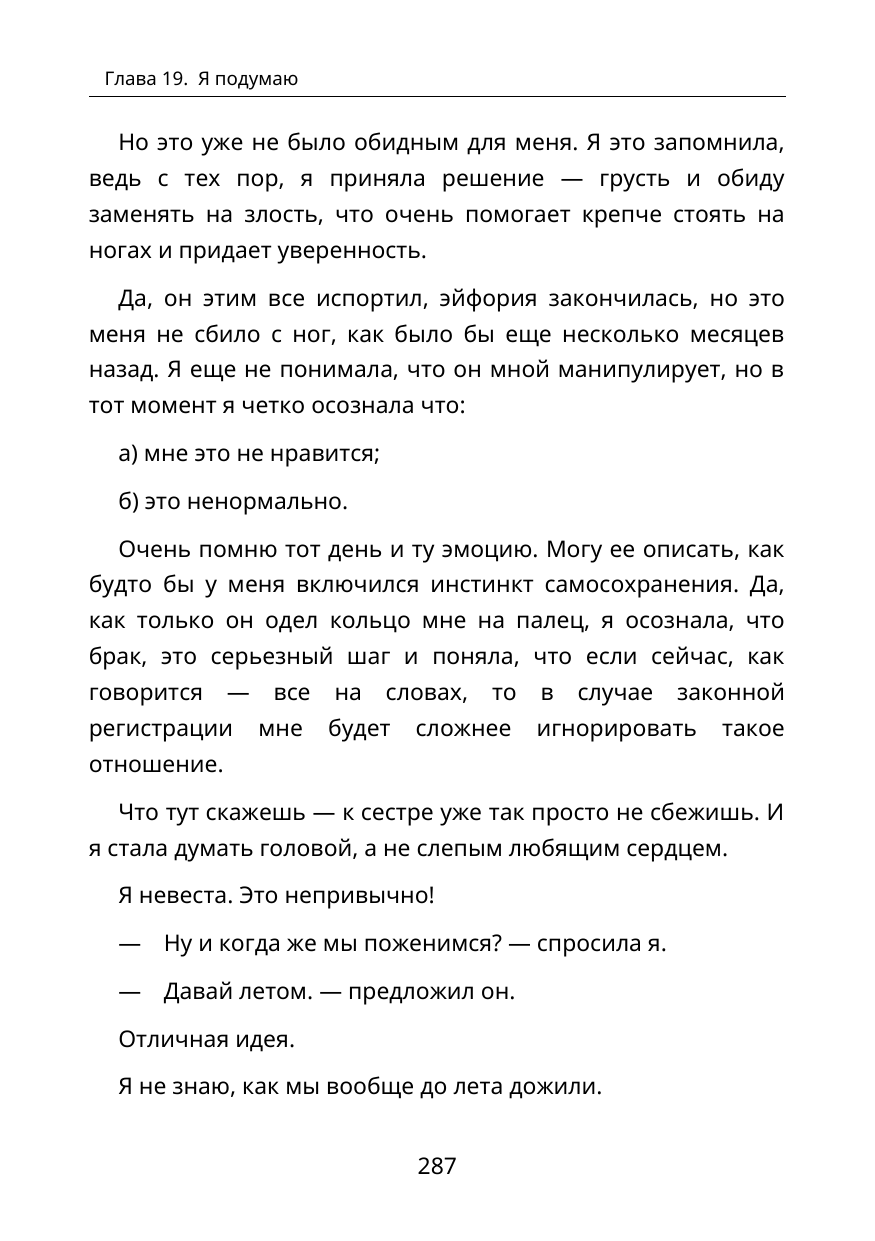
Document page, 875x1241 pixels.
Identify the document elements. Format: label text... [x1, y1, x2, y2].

text Да, он этим все испортил, эйфория закончилась, но это меня не сбило с ног, как было бы еще несколько месяцев назад. Я еще не понимала, что он мной манипулирует, но в тот момент я четко осознала что: [88, 282, 786, 421]
text б) это ненормально. [88, 485, 786, 516]
text Что тут скажешь — к сестре уже так просто не сбежишь. И я стала думать головой, а не слепым любящим сердцем. [88, 796, 786, 863]
text Очень помню тот день и ту эмоцию. Могу ее описать, как будто бы у меня включился инстинкт самосохранения. Да, как только он одел кольцо мне на палец, я осознала, что брак, это серьезный шаг и поняла, что если сейчас, как говорится — все на словах, то в случае законной регистрации мне будет сложнее игнорировать такое отношение. [88, 532, 786, 779]
list Давай летом. — предложил он. [88, 975, 786, 1006]
list Ну и когда же мы поженимся? — спросила я. [88, 927, 786, 958]
text Отличная идея. [88, 1023, 786, 1054]
text Я невеста. Это непривычно! [88, 879, 786, 911]
text а) мне это не нравится; [88, 437, 786, 468]
text Я не знаю, как мы вообще до лета дожили. [88, 1070, 786, 1102]
text Но это уже не было обидным для меня. Я это запомнила, ведь с тех пор, я приняла решение — грусть и обиду заменять на злость, что очень помогает крепче стоять на ногах и придает уверенность. [88, 126, 786, 265]
